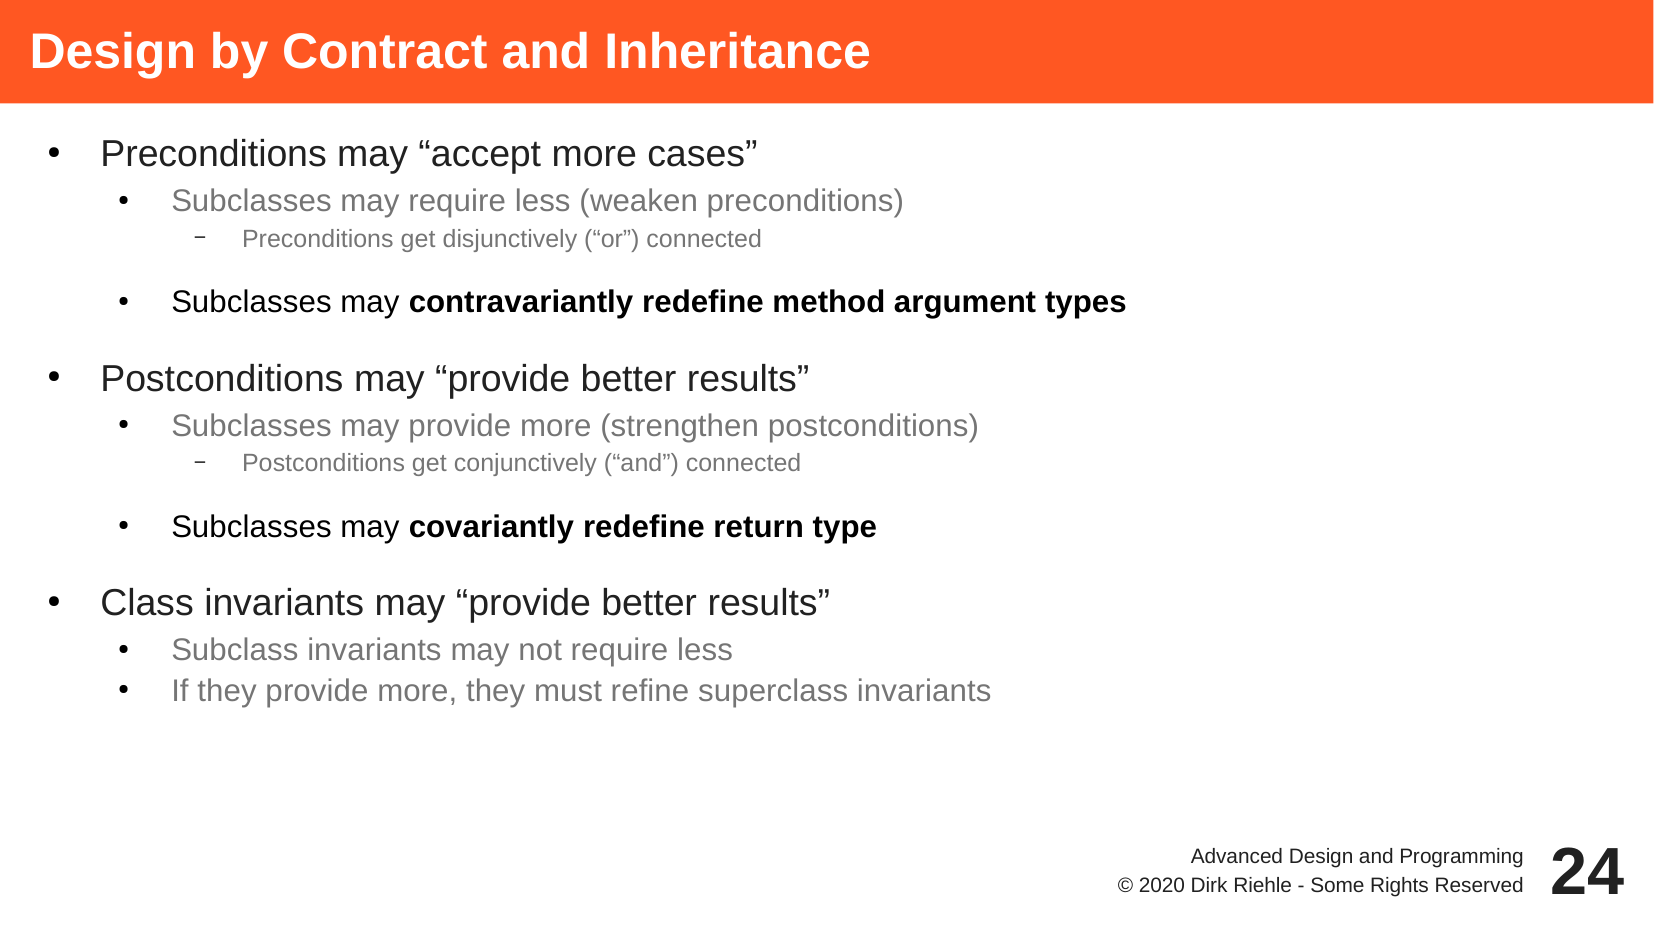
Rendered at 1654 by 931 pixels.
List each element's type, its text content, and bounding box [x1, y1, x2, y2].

title Design by Contract and Inheritance [0, 0, 1654, 104]
list Preconditions may “accept more cases” Subclasses may require less (weaken preconditions) Preconditions get disjunctively (“or”) connected Subclasses may contravariantly redefine method argument types Postconditions may “provide better results” Subclasses may provide more (strengthen postconditions) Postconditions get conjunctively (“and”) connected Subclasses may covariantly redefine return type Class invariants may “provide better results” Subclass invariants may not require less If they provide more, they must refine superclass invariants [29, 132, 1625, 813]
